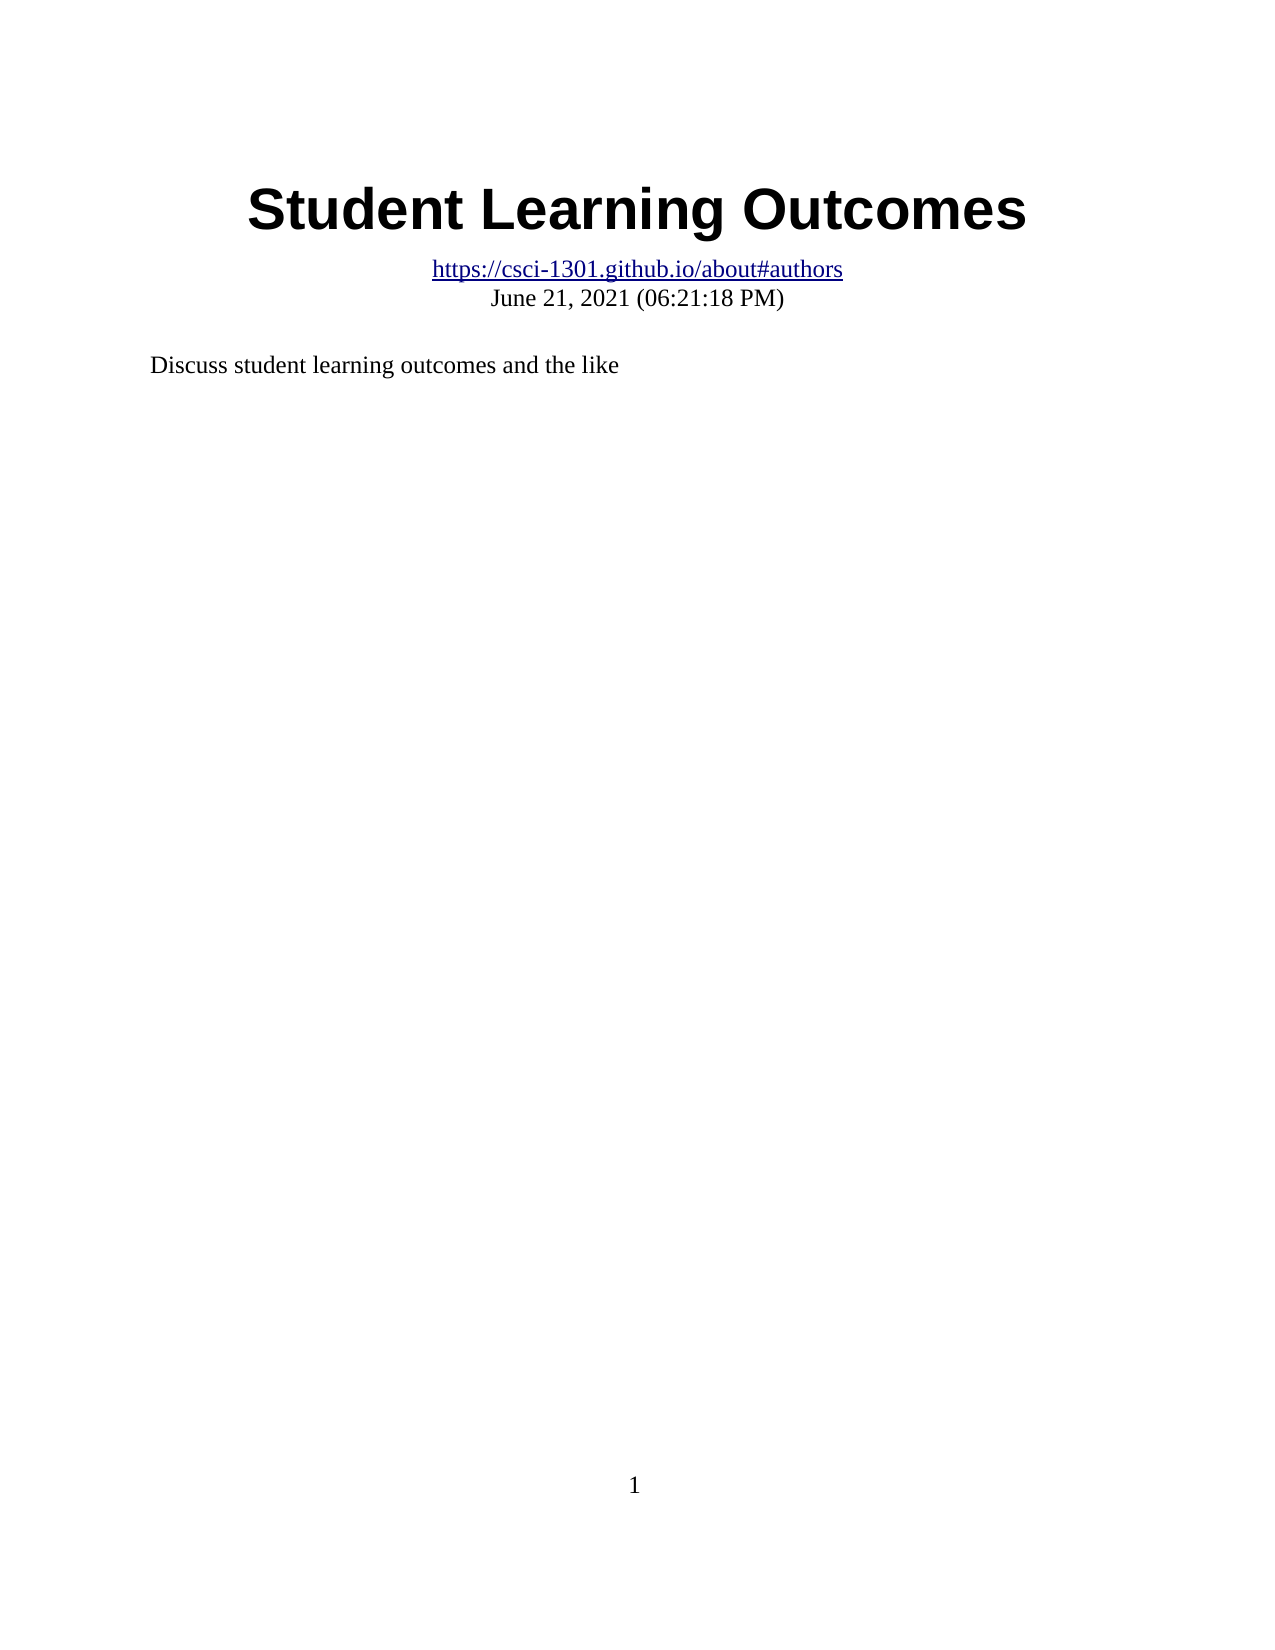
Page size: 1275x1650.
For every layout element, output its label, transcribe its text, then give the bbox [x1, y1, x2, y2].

title Student Learning Outcomes [150, 175, 1125, 242]
text https://csci-1301.github.io/about#authors [150, 254, 1125, 283]
text Discuss student learning outcomes and the like [150, 350, 1125, 378]
text June 21, 2021 (06:21:18 PM) [150, 283, 1125, 312]
